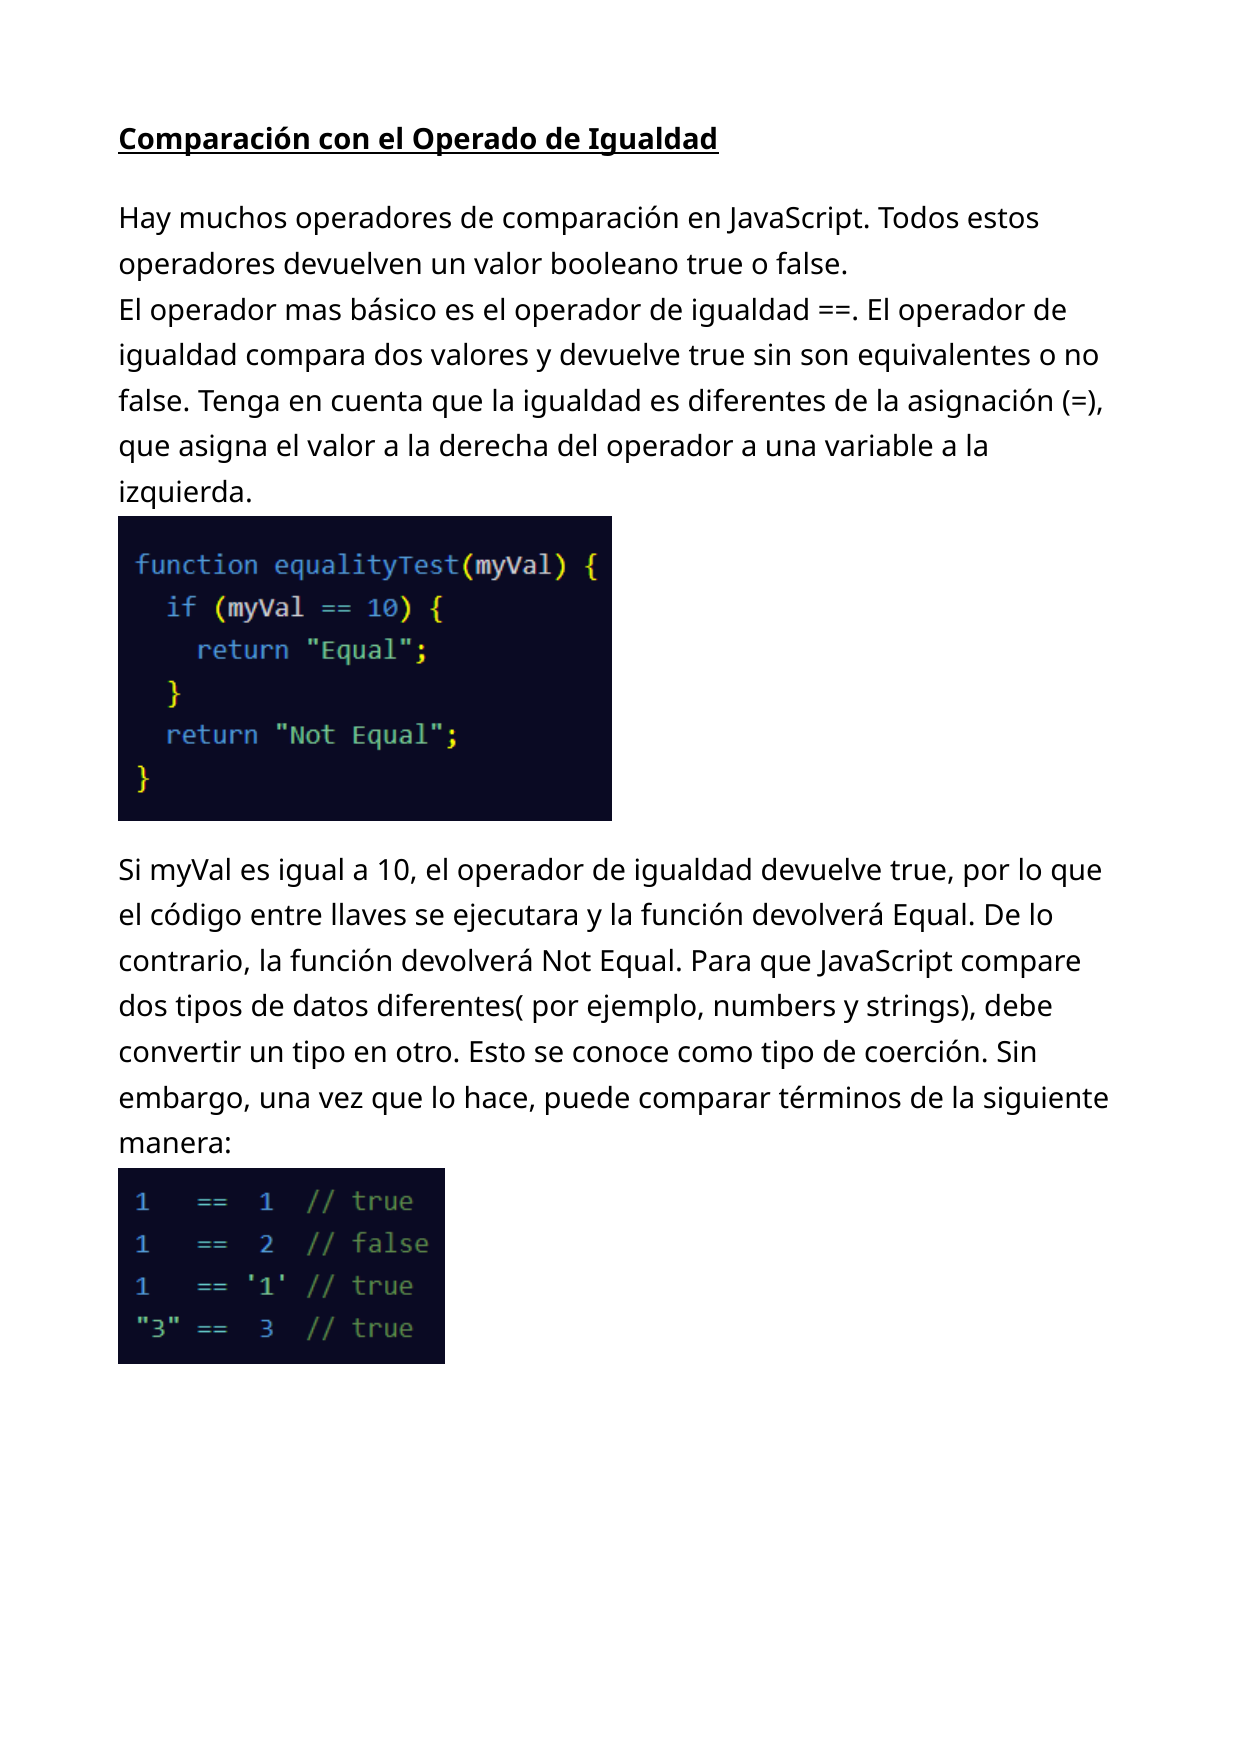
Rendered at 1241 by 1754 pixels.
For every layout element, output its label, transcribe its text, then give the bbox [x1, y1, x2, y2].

text El operador mas básico es el operador de igualdad ==. El operador de igualdad compara dos valores y devuelve true sin son equivalentes o no false. Tenga en cuenta que la igualdad es diferentes de la asignación (=), que asigna el valor a la derecha del operador a una variable a la izquierda. [118, 289, 1122, 511]
text Comparación con el Operado de Igualdad [118, 118, 1122, 158]
text Si myVal es igual a 10, el operador de igualdad devuelve true, por lo que el código entre llaves se ejecutara y la función devolverá Equal. De lo contrario, la función devolverá Not Equal. Para que JavaScript compare dos tipos de datos diferentes( por ejemplo, numbers y strings), debe convertir un tipo en otro. Esto se conoce como tipo de coerción. Sin embargo, una vez que lo hace, puede comparar términos de la siguiente manera: [118, 849, 1122, 1162]
text Hay muchos operadores de comparación en JavaScript. Todos estos operadores devuelven un valor booleano true o false. [118, 197, 1122, 283]
